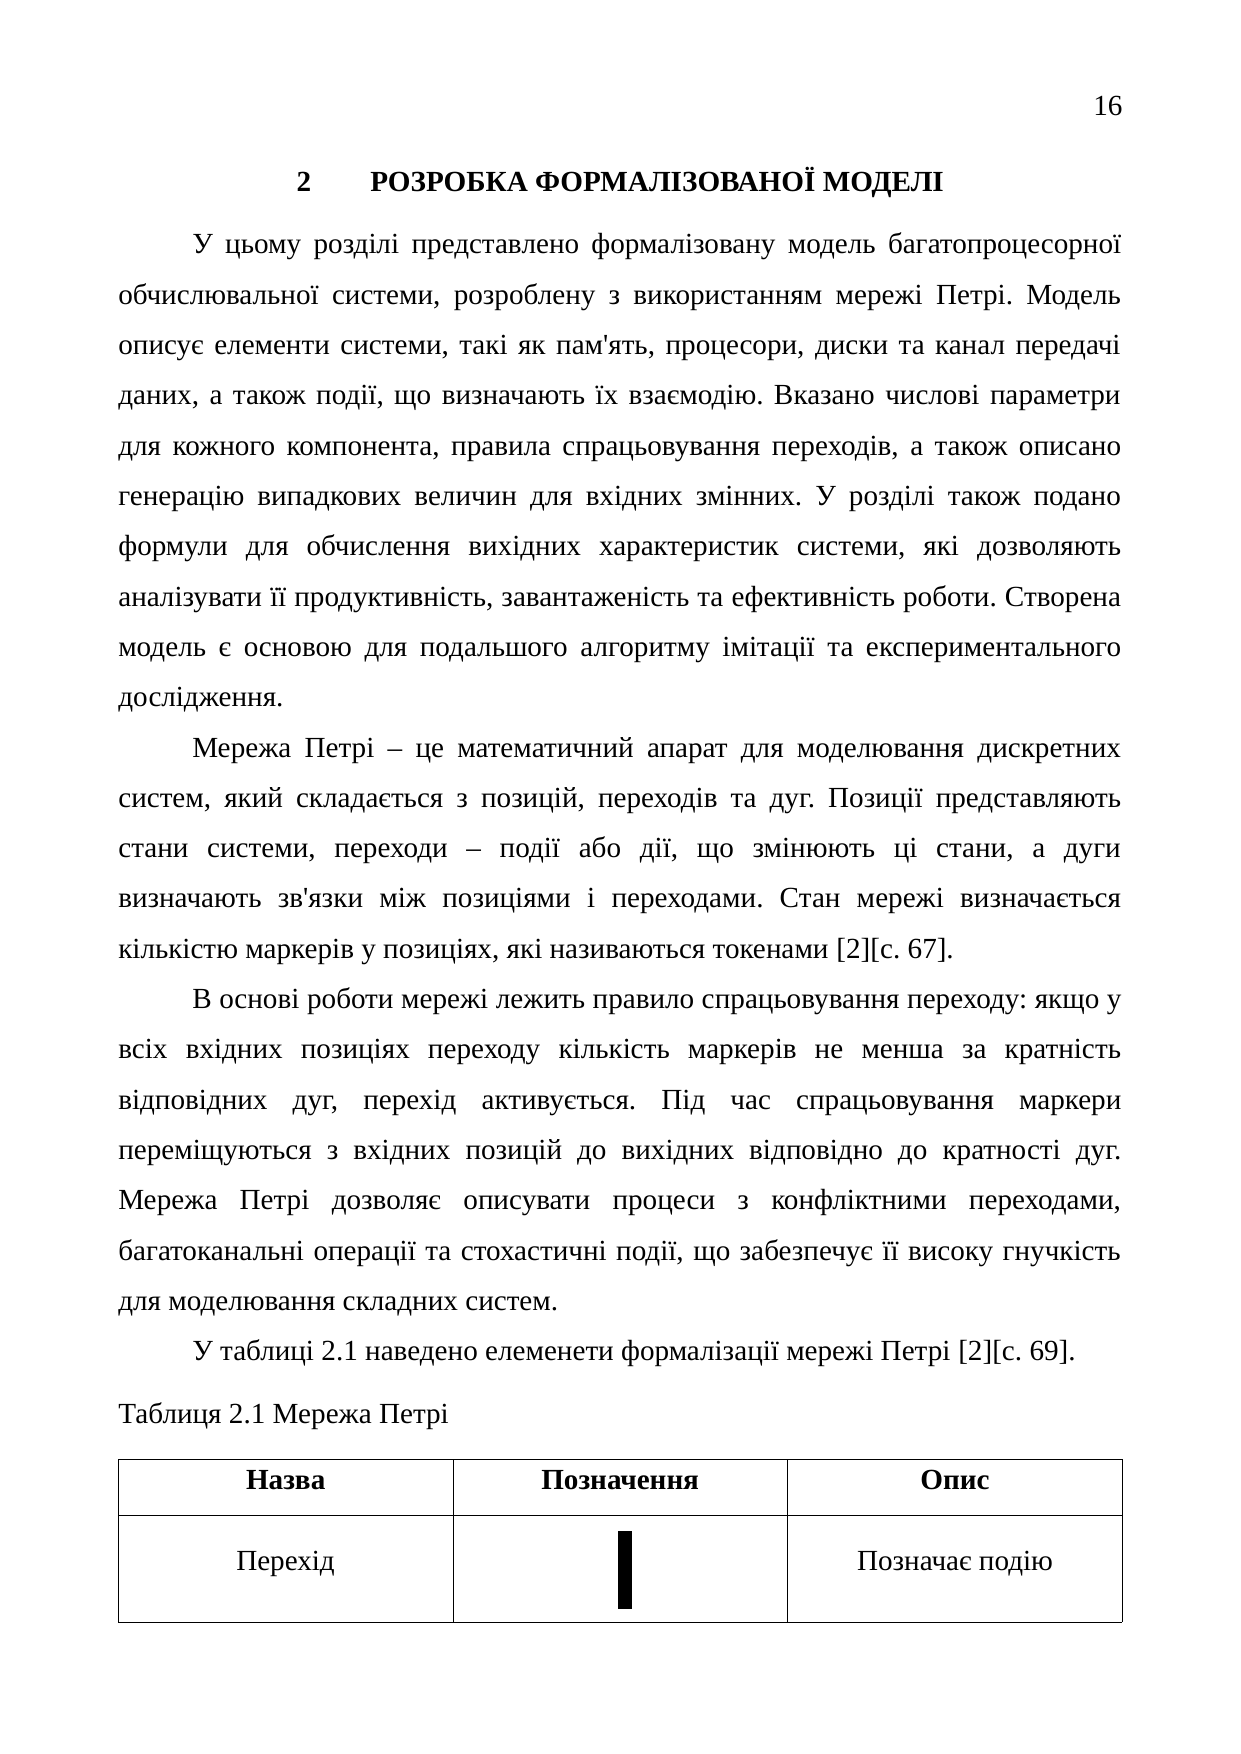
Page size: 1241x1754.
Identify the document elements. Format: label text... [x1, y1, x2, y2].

table_cell Перехід [119, 1516, 453, 1622]
table_header Назва [119, 1460, 453, 1515]
subtitle Розробка формалізованої моделі [118, 164, 1122, 197]
table_cell [454, 1516, 787, 1622]
text В основі роботи мережі лежить правило спрацьовування переходу: якщо у всіх вхідних позиціях переходу кількість маркерів не менша за кратність відповідних дуг, перехід активується. Під час спрацьовування маркери переміщуються з вхідних позицій до вихідних відповідно до кратності дуг. Мережа Петрі дозволяє описувати процеси з конфліктними переходами, багатоканальні операції та стохастичні події, що забезпечує її високу гнучкість для моделювання складних систем. [118, 981, 1122, 1317]
table_header Позначення [454, 1460, 787, 1515]
text У таблиці 2.1 наведено елеменети формалізації мережі Петрі [2][c. 69]. [118, 1333, 1122, 1367]
table_cell Позначає подію [788, 1516, 1122, 1622]
text Таблиця 2.1 Мережа Петрі [118, 1396, 1122, 1430]
table_header Опис [788, 1460, 1122, 1515]
text У цьому розділі представлено формалізовану модель багатопроцесорної обчислювальної системи, розроблену з використанням мережі Петрі. Модель описує елементи системи, такі як пам'ять, процесори, диски та канал передачі даних, а також події, що визначають їх взаємодію. Вказано числові параметри для кожного компонента, правила спрацьовування переходів, а також описано генерацію випадкових величин для вхідних змінних. У розділі також подано формули для обчислення вихідних характеристик системи, які дозволяють аналізувати її продуктивність, завантаженість та ефективність роботи. Створена модель є основою для подальшого алгоритму імітації та експериментального дослідження. [118, 227, 1122, 713]
text Мережа Петрі – це математичний апарат для моделювання дискретних систем, який складається з позицій, переходів та дуг. Позиції представляють стани системи, переходи – події або дії, що змінюють ці стани, а дуги визначають зв'язки між позиціями і переходами. Стан мережі визначається кількістю маркерів у позиціях, які називаються токенами [2][c. 67]. [118, 730, 1122, 964]
